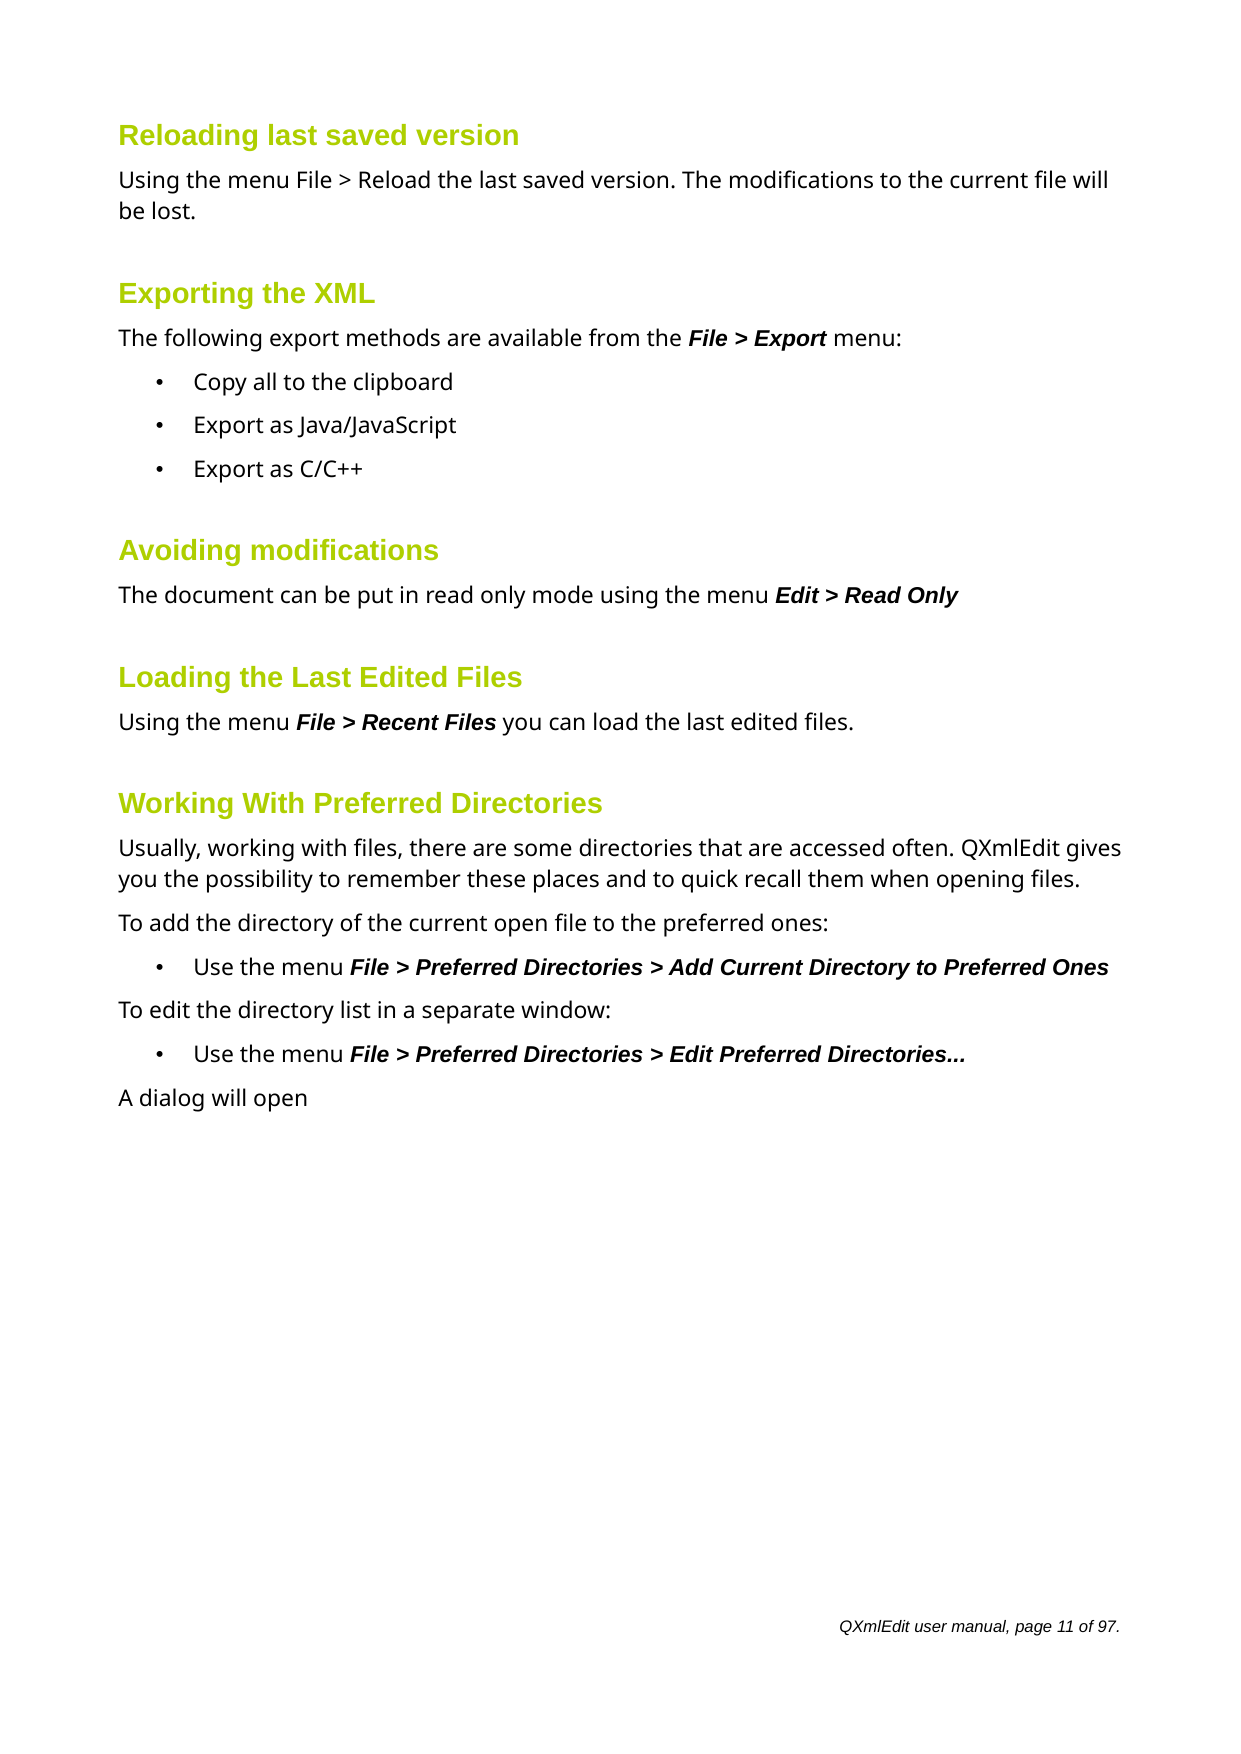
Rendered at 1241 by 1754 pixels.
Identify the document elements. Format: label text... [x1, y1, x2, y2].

text A dialog will open [118, 1082, 1122, 1113]
text Using the menu File > Reload the last saved version. The modifications to the current file will be lost. [118, 164, 1122, 227]
list Export as C/C++ [156, 453, 1122, 484]
subtitle Working With Preferred Directories [118, 786, 1122, 819]
text The following export methods are available from the File > Export menu: [118, 322, 1122, 353]
list Use the menu File > Preferred Directories > Edit Preferred Directories... [156, 1038, 1122, 1069]
subtitle Exporting the XML [118, 276, 1122, 309]
subtitle Loading the Last Edited Files [118, 660, 1122, 693]
text The document can be put in read only mode using the menu Edit > Read Only [118, 579, 1122, 611]
list Use the menu File > Preferred Directories > Add Current Directory to Preferred Ones [156, 951, 1122, 982]
subtitle Reloading last saved version [118, 118, 1122, 152]
subtitle Avoiding modifications [118, 533, 1122, 567]
list Copy all to the clipboard [156, 365, 1122, 397]
text To add the directory of the current open file to the preferred ones: [118, 907, 1122, 938]
text Using the menu File > Recent Files you can load the last edited files. [118, 706, 1122, 737]
text Usually, working with files, there are some directories that are accessed often. QXmlEdit gives you the possibility to remember these places and to quick recall them when opening files. [118, 832, 1122, 894]
text To edit the directory list in a separate window: [118, 994, 1122, 1026]
list Export as Java/JavaScript [156, 409, 1122, 440]
